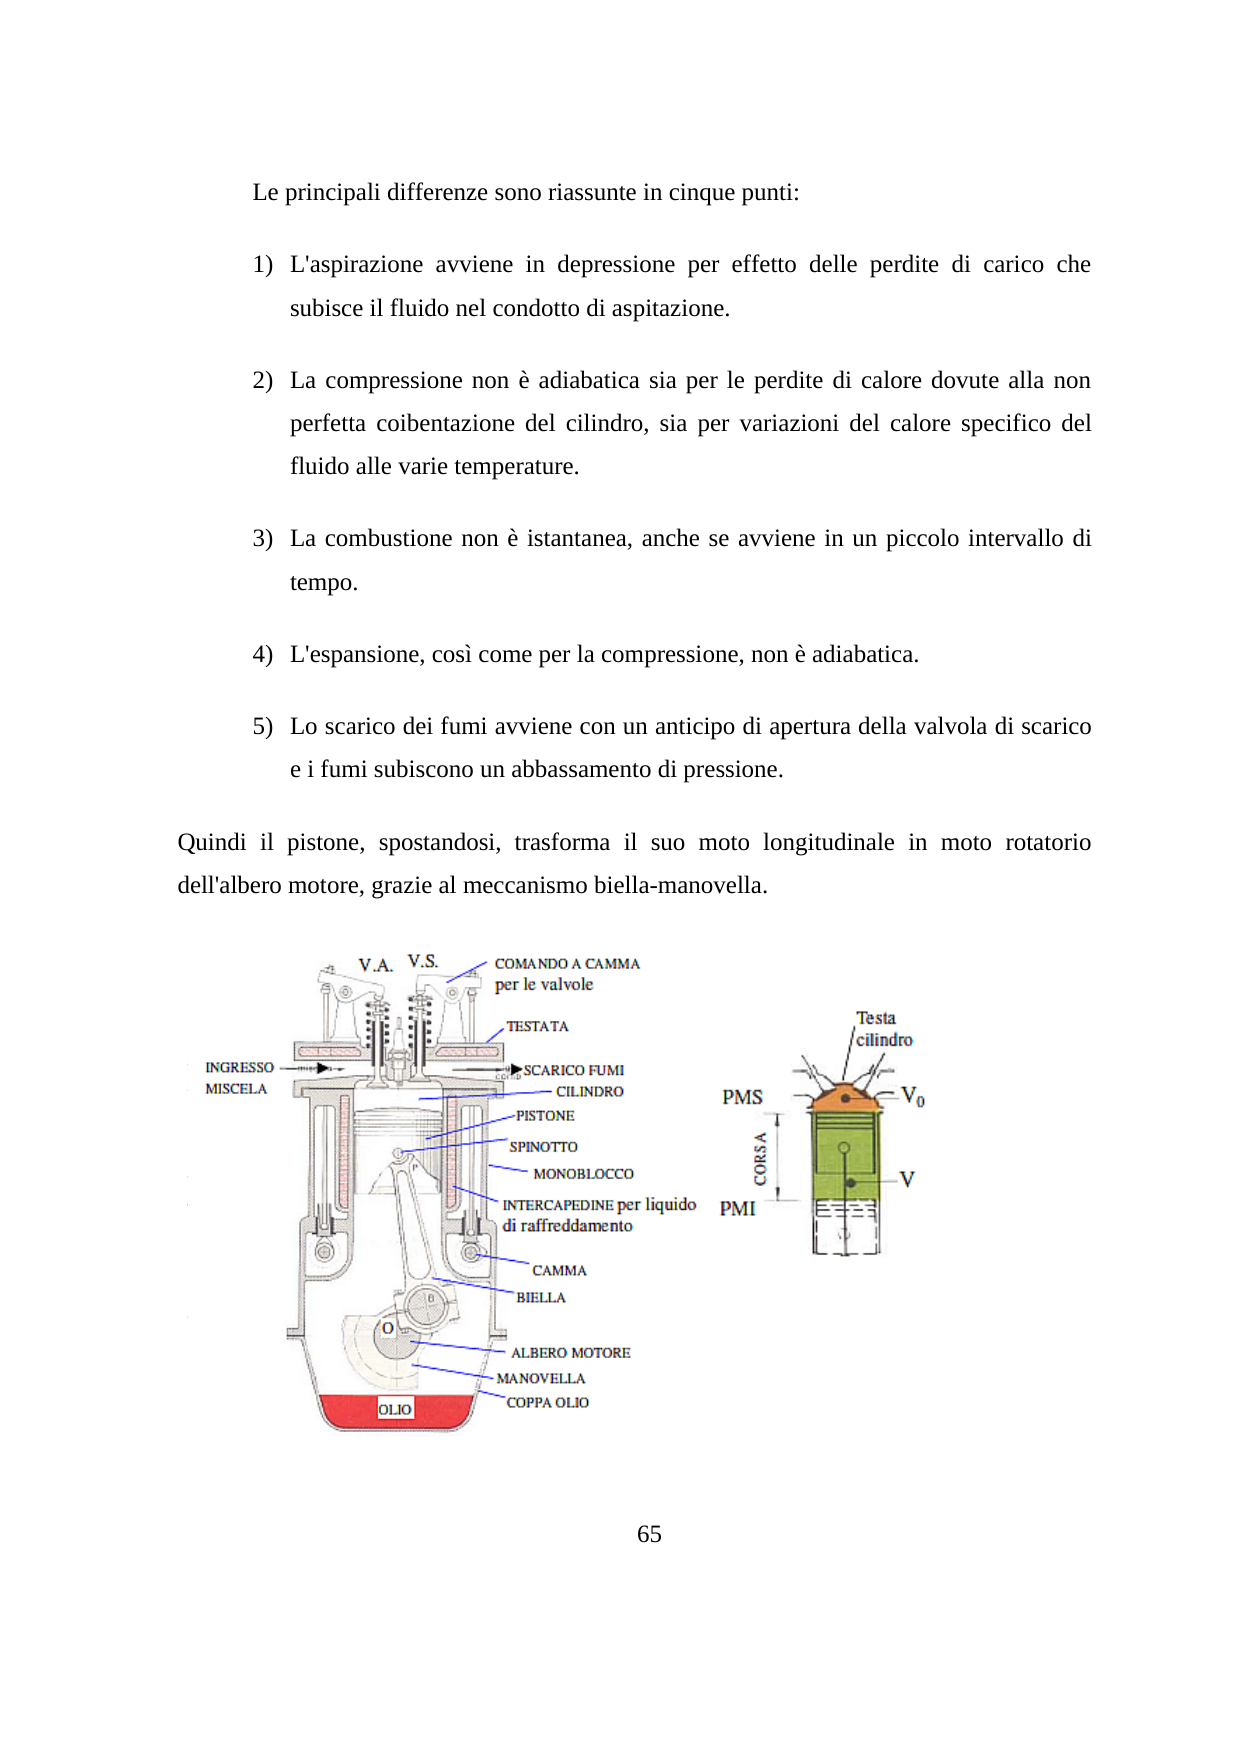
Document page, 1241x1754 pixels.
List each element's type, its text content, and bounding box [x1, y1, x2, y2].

list Le principali differenze sono riassunte in cinque punti: [215, 177, 1093, 206]
list L'aspirazione avviene in depressione per effetto delle perdite di carico che subisce il fluido nel condotto di aspitazione. [252, 249, 1093, 321]
list La combustione non è istantanea, anche se avviene in un piccolo intervallo di tempo. [252, 523, 1093, 595]
list La compressione non è adiabatica sia per le perdite di calore dovute alla non perfetta coibentazione del cilindro, sia per variazioni del calore specifico del fluido alle varie temperature. [252, 365, 1093, 480]
list Lo scarico dei fumi avviene con un anticipo di apertura della valvola di scarico e i fumi subiscono un abbassamento di pressione. [252, 711, 1093, 783]
picture [187, 949, 709, 1456]
picture [717, 1007, 988, 1266]
text Quindi il pistone, spostandosi, trasforma il suo moto longitudinale in moto rotatorio dell'albero motore, grazie al meccanismo biella-manovella. [177, 827, 1093, 898]
list L'espansione, così come per la compressione, non è adiabatica. [252, 639, 1093, 668]
